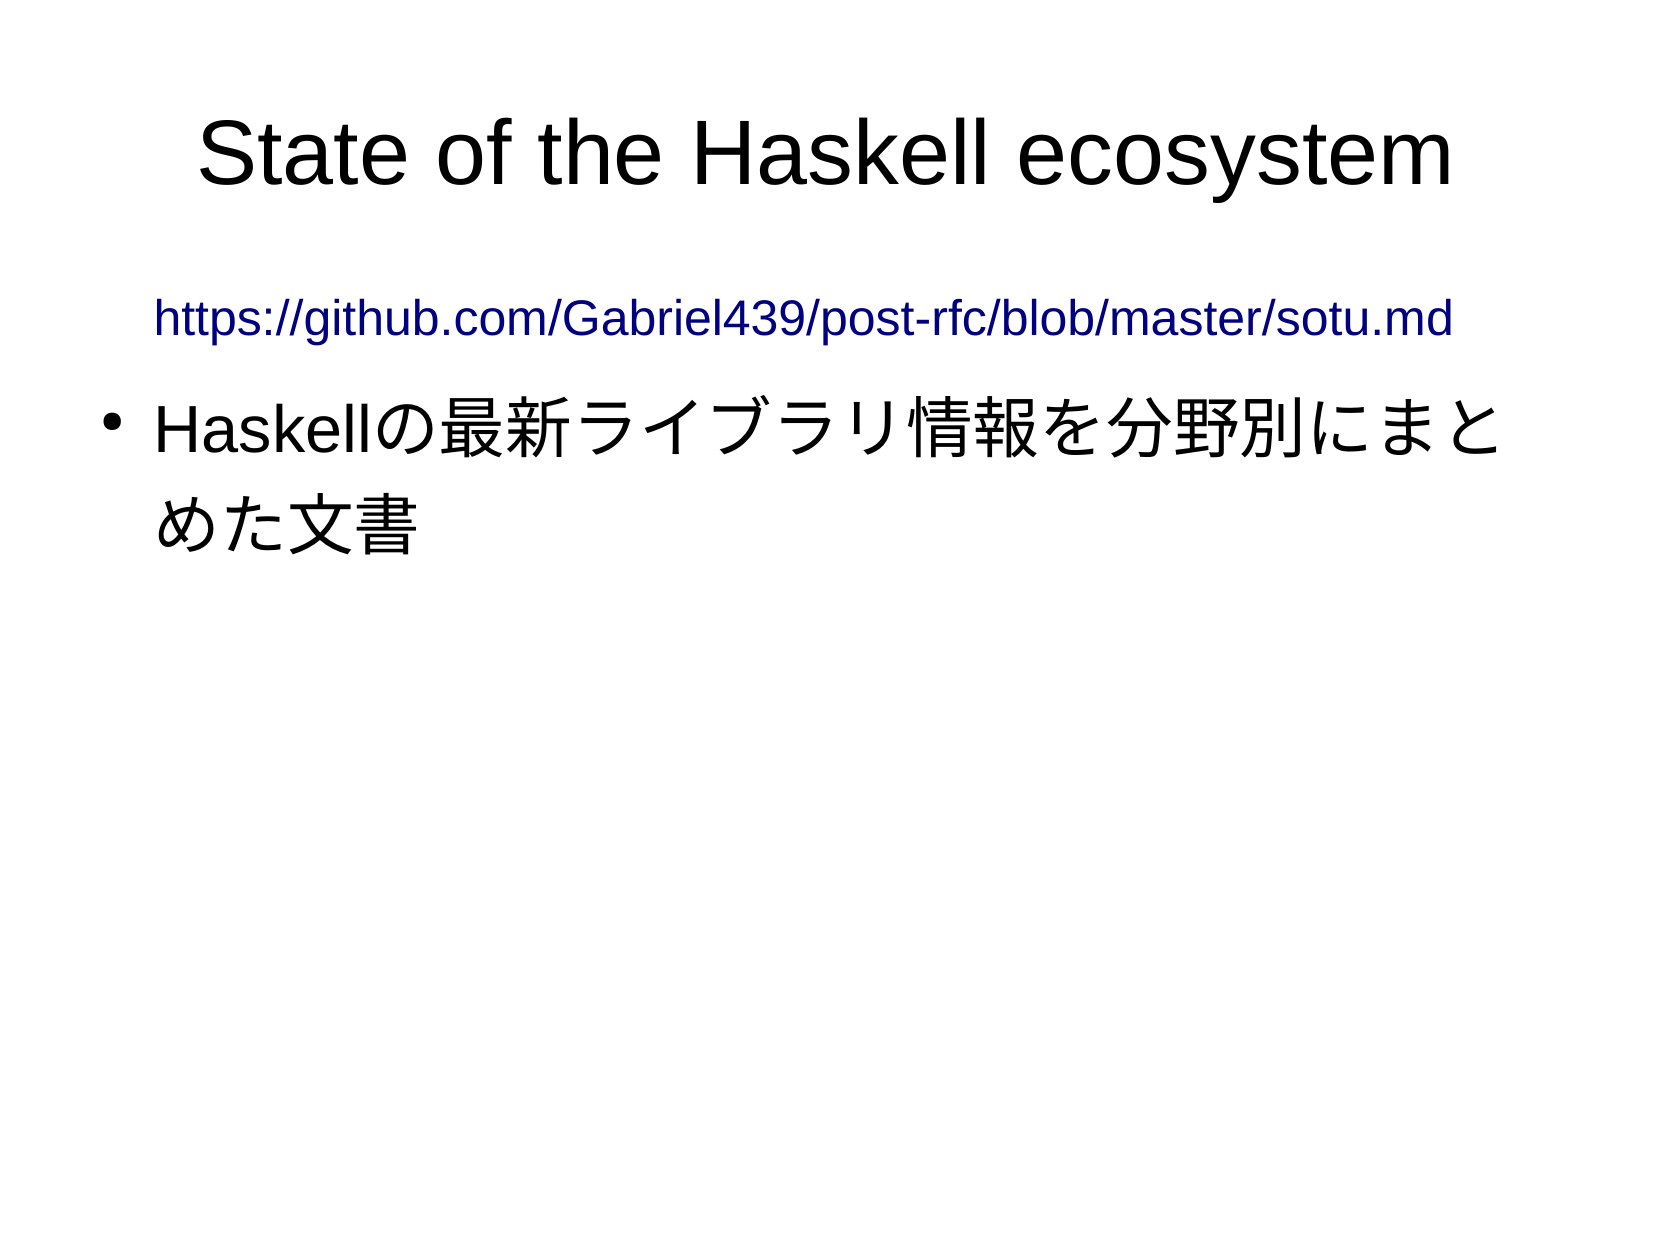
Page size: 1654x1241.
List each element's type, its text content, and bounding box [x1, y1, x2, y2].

title State of the Haskell ecosystem [82, 49, 1571, 257]
list https://github.com/Gabriel439/post-rfc/blob/master/sotu.md Haskellの最新ライブラリ情報を分野別にまとめた文書 [82, 290, 1571, 1010]
